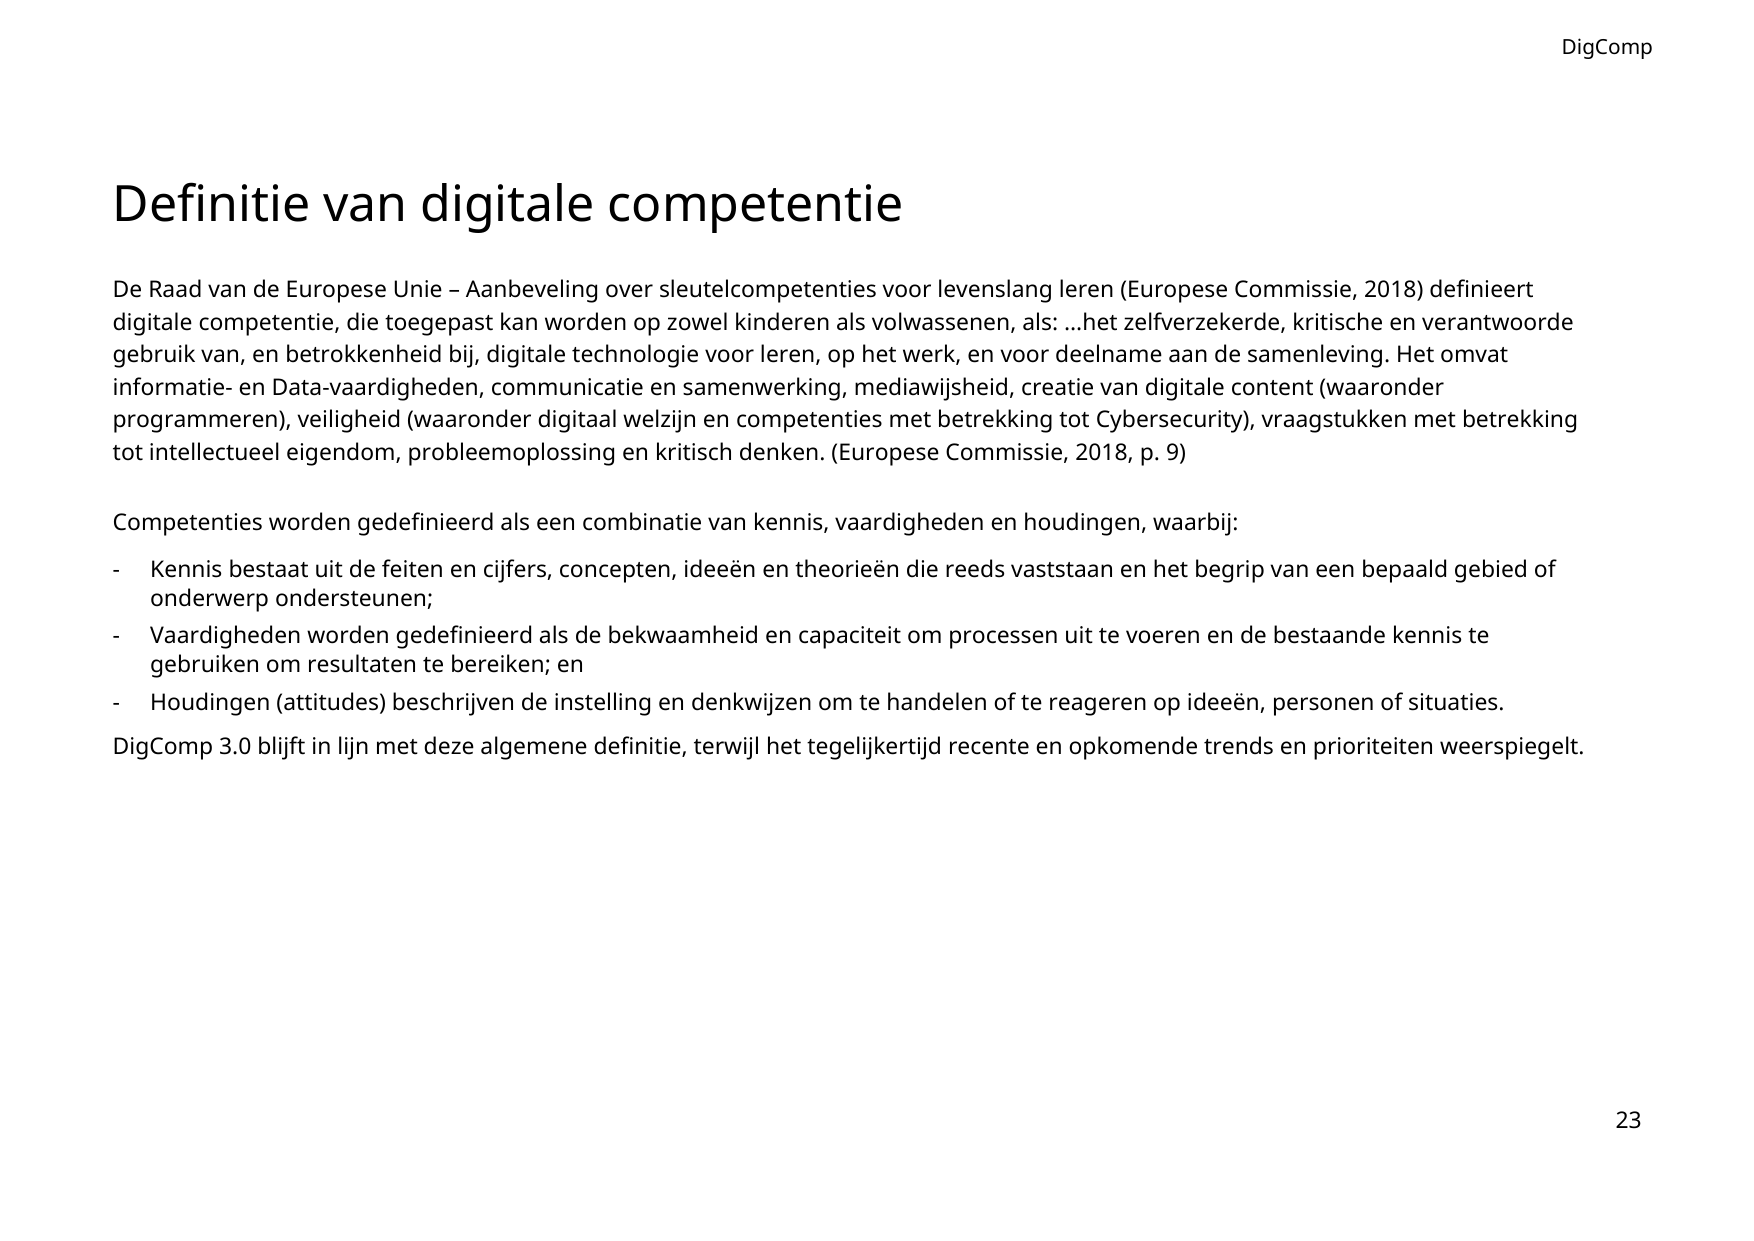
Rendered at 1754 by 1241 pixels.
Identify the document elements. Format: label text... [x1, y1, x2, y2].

list Vaardigheden worden gedefinieerd als de bekwaamheid en capaciteit om processen uit te voeren en de bestaande kennis te gebruiken om resultaten te bereiken; en [112, 620, 1602, 679]
subtitle Definitie van digitale competentie [112, 168, 1641, 236]
text DigComp 3.0 blijft in lijn met deze algemene definitie, terwijl het tegelijkertijd recente en opkomende trends en prioriteiten weerspiegelt. [112, 730, 1602, 761]
text Competenties worden gedefinieerd als een combinatie van kennis, vaardigheden en houdingen, waarbij: [112, 505, 1602, 537]
list Kennis bestaat uit de feiten en cijfers, concepten, ideeën en theorieën die reeds vaststaan en het begrip van een bepaald gebied of onderwerp ondersteunen; [112, 554, 1602, 613]
list Houdingen (attitudes) beschrijven de instelling en denkwijzen om te handelen of te reageren op ideeën, personen of situaties. [112, 687, 1602, 716]
text De Raad van de Europese Unie – Aanbeveling over sleutelcompetenties voor levenslang leren (Europese Commissie, 2018) definieert digitale competentie, die toegepast kan worden op zowel kinderen als volwassenen, als: …het zelfverzekerde, kritische en verantwoorde gebruik van, en betrokkenheid bij, digitale technologie voor leren, op het werk, en voor deelname aan de samenleving. Het omvat informatie- en Data-vaardigheden, communicatie en samenwerking, mediawijsheid, creatie van digitale content (waaronder programmeren), veiligheid (waaronder digitaal welzijn en competenties met betrekking tot Cybersecurity), vraagstukken met betrekking tot intellectueel eigendom, probleemoplossing en kritisch denken. (Europese Commissie, 2018, p. 9) [112, 273, 1602, 467]
